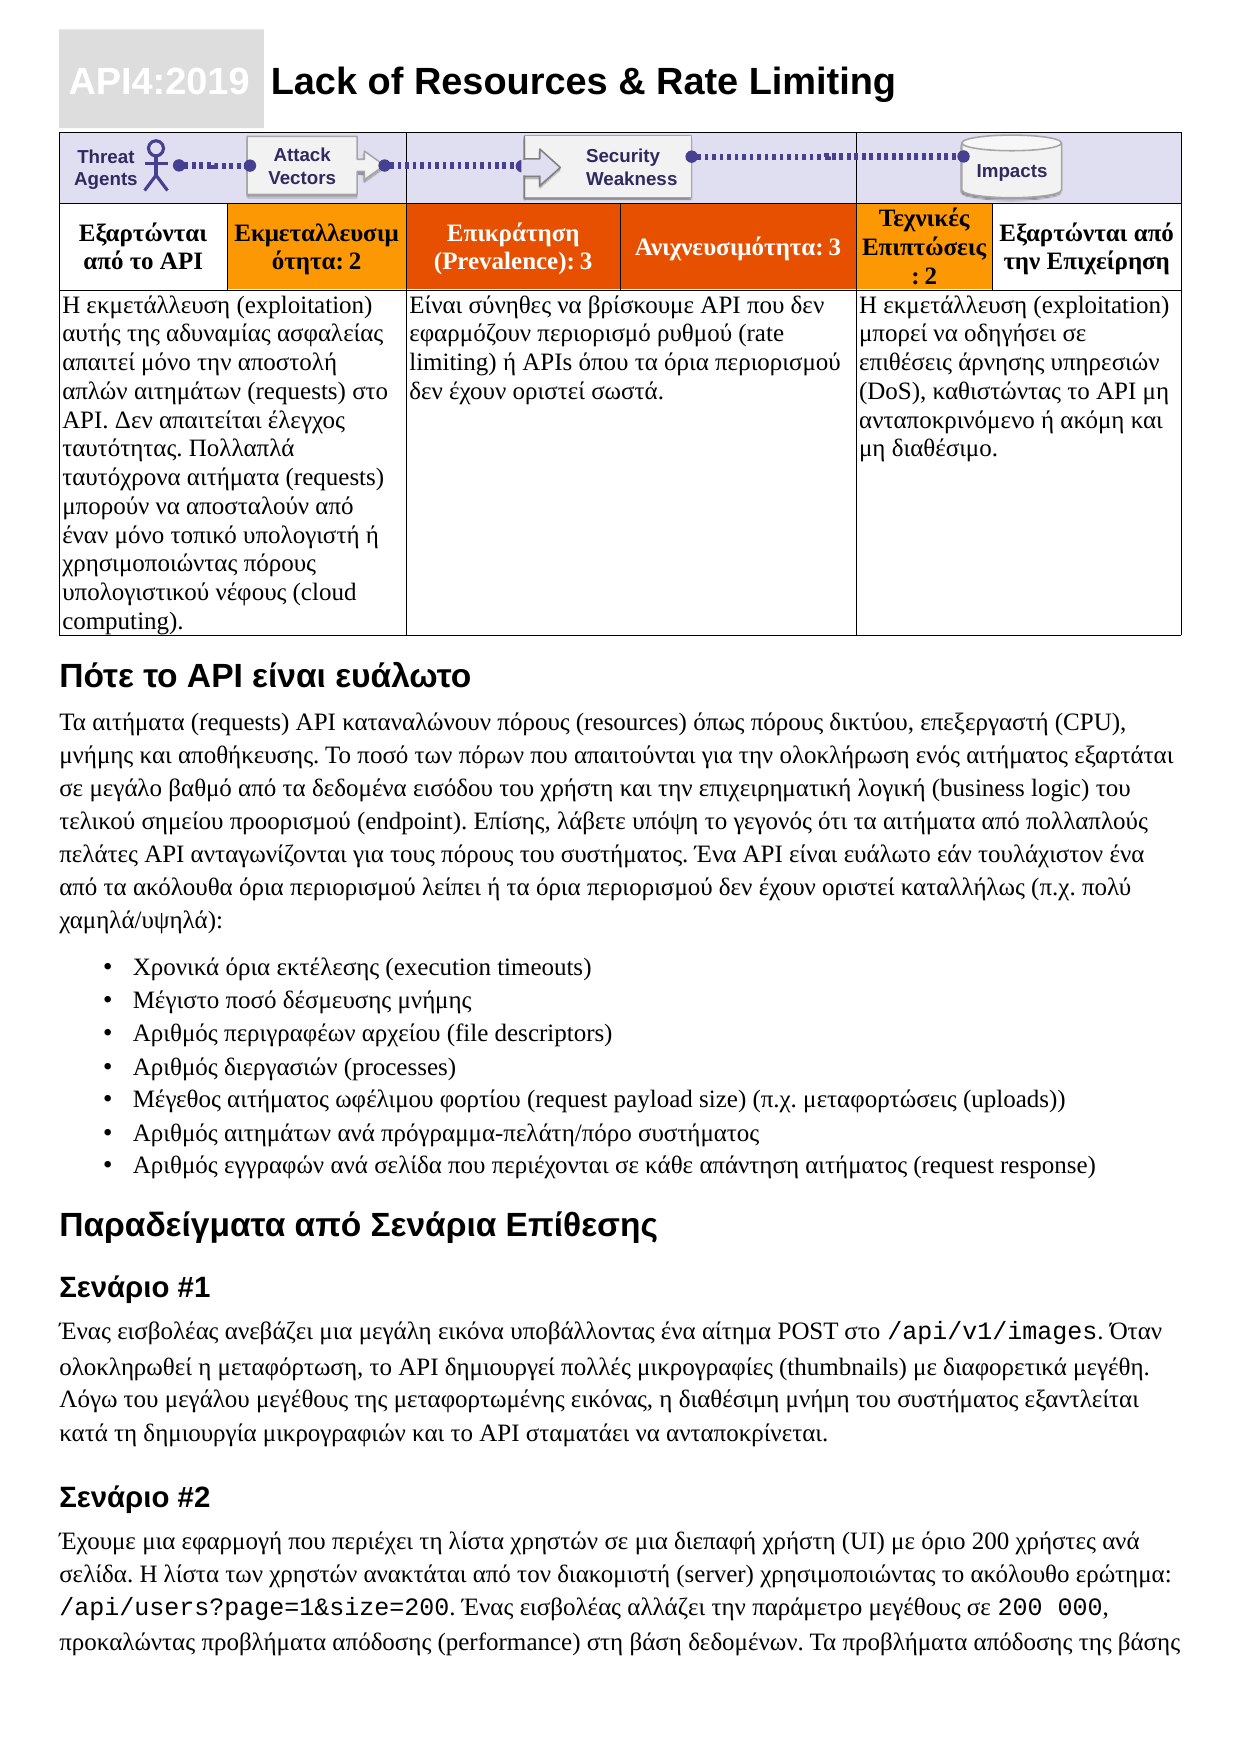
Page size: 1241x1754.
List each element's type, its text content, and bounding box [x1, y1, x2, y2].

subtitle Πότε το API είναι ευάλωτο [59, 656, 1181, 694]
subtitle Σενάριο #1 [59, 1270, 1181, 1304]
list Αριθμός εγγραφών ανά σελίδα που περιέχονται σε κάθε απάντηση αιτήματος (request response) [103, 1151, 1181, 1179]
list Μέγεθος αιτήματος ωφέλιμου φορτίου (request payload size) (π.χ. μεταφορτώσεις (uploads)) [103, 1084, 1181, 1113]
table_cell Εξαρτώνται από το API [60, 204, 227, 289]
list Αριθμός διεργασιών (processes) [103, 1052, 1181, 1080]
table_header [620, 133, 856, 203]
subtitle Παραδείγματα από Σενάρια Επίθεσης [59, 1204, 1181, 1243]
subtitle Σενάριο #2 [59, 1480, 1181, 1513]
table_header [60, 133, 227, 203]
table_header [227, 133, 406, 203]
table_cell Η εκμετάλλευση (exploitation) μπορεί να οδηγήσει σε επιθέσεις άρνησης υπηρεσιών (DoS), καθιστώντας το API μη ανταποκρινόμενο ή ακόμη και μη διαθέσιμο. [857, 291, 1181, 635]
table_cell Η εκμετάλλευση (exploitation) αυτής της αδυναμίας ασφαλείας απαιτεί μόνο την αποστολή απλών αιτημάτων (requests) στο API. Δεν απαιτείται έλεγχος ταυτότητας. Πολλαπλά ταυτόχρονα αιτήματα (requests) μπορούν να αποσταλούν από έναν μόνο τοπικό υπολογιστή ή χρησιμοποιώντας πόρους υπολογιστικού νέφους (cloud computing). [60, 291, 406, 635]
table_cell Εκμεταλλευσιμότητα: 2 [228, 204, 406, 289]
table_cell Εξαρτώνται από την Επιχείρηση [993, 204, 1181, 289]
table_header [857, 133, 992, 203]
table_header [407, 133, 620, 203]
text Τα αιτήματα (requests) API καταναλώνουν πόρους (resources) όπως πόρους δικτύου, επεξεργαστή (CPU), μνήμης και αποθήκευσης. Το ποσό των πόρων που απαιτούνται για την ολοκλήρωση ενός αιτήματος εξαρτάται σε μεγάλο βαθμό από τα δεδομένα εισόδου του χρήστη και την επιχειρηματική λογική (business logic) του τελικού σημείου προορισμού (endpoint). Επίσης, λάβετε υπόψη το γεγονός ότι τα αιτήματα από πολλαπλούς πελάτες API ανταγωνίζονται για τους πόρους του συστήματος. Ένα API είναι ευάλωτο εάν τουλάχιστον ένα από τα ακόλουθα όρια περιορισμού λείπει ή τα όρια περιορισμού δεν έχουν οριστεί καταλλήλως (π.χ. πολύ χαμηλά/υψηλά): [59, 707, 1181, 934]
text Ένας εισβολέας ανεβάζει μια μεγάλη εικόνα υποβάλλοντας ένα αίτημα POST στο /api/v1/images. Όταν ολοκληρωθεί η μεταφόρτωση, το API δημιουργεί πολλές μικρογραφίες (thumbnails) με διαφορετικά μεγέθη. Λόγω του μεγάλου μεγέθους της μεταφορτωμένης εικόνας, η διαθέσιμη μνήμη του συστήματος εξαντλείται κατά τη δημιουργία μικρογραφιών και το API σταματάει να ανταποκρίνεται. [59, 1316, 1181, 1446]
table_cell Τεχνικές Επιπτώσεις: 2 [857, 204, 992, 289]
list Αριθμός περιγραφέων αρχείου (file descriptors) [103, 1018, 1181, 1047]
table_cell Είναι σύνηθες να βρίσκουμε API που δεν εφαρμόζουν περιορισμό ρυθμού (rate limiting) ή APIs όπου τα όρια περιορισμού δεν έχουν οριστεί σωστά. [407, 291, 856, 635]
table_cell Ανιχνευσιμότητα: 3 [621, 204, 856, 289]
list Χρονικά όρια εκτέλεσης (execution timeouts) [103, 952, 1181, 981]
list Μέγιστο ποσό δέσμευσης μνήμης [103, 986, 1181, 1014]
list Αριθμός αιτημάτων ανά πρόγραμμα-πελάτη/πόρο συστήματος [103, 1118, 1181, 1146]
table_header [992, 133, 1181, 203]
table_cell Επικράτηση (Prevalence): 3 [407, 204, 620, 289]
text Έχουμε μια εφαρμογή που περιέχει τη λίστα χρηστών σε μια διεπαφή χρήστη (UI) με όριο 200 χρήστες ανά σελίδα. Η λίστα των χρηστών ανακτάται από τον διακομιστή (server) χρησιμοποιώντας το ακόλουθο ερώτημα: /api/users?page=1&size=200. Ένας εισβολέας αλλάζει την παράμετρο μεγέθους σε 200 000, προκαλώντας προβλήματα απόδοσης (performance) στη βάση δεδομένων. Τα προβλήματα απόδοσης της βάσης [59, 1526, 1181, 1656]
